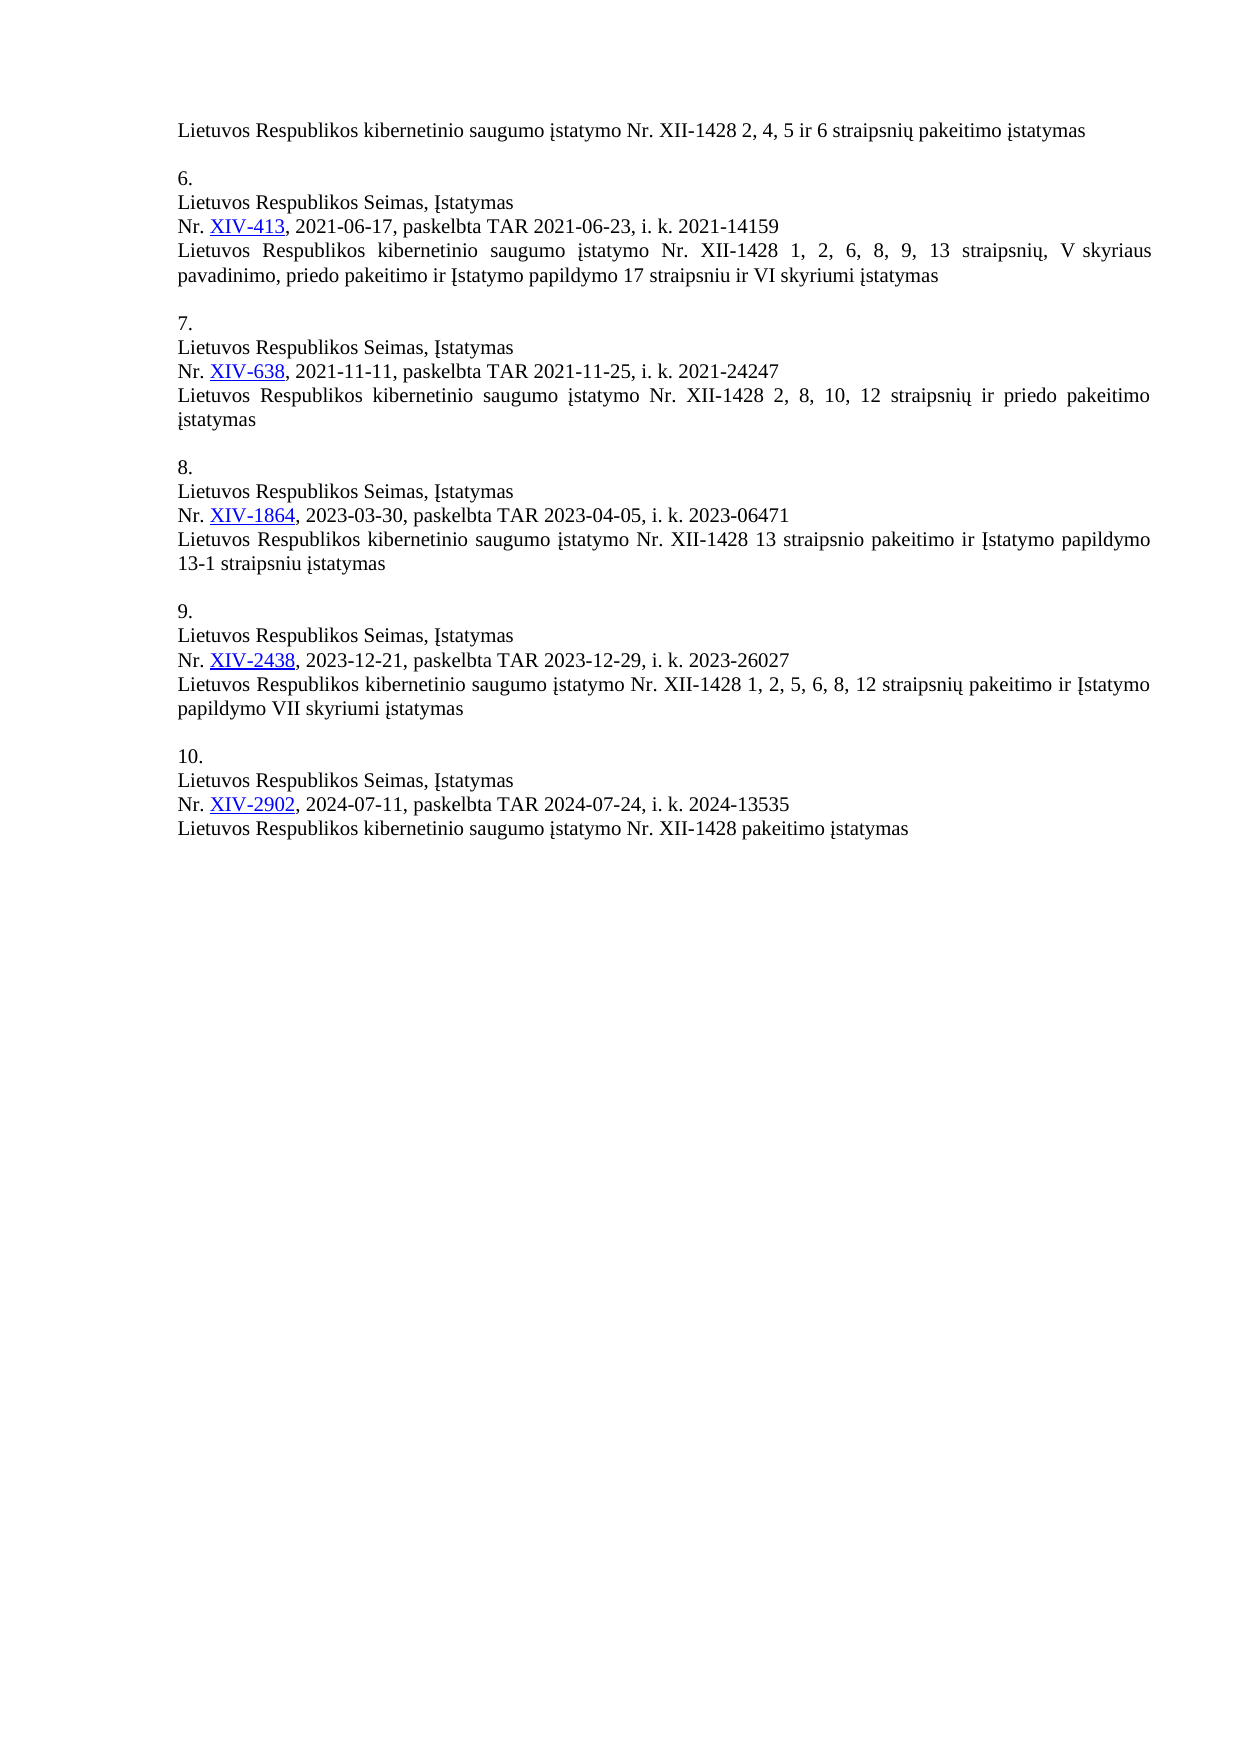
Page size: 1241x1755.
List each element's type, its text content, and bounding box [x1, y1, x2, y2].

text Nr. XIV-638, 2021-11-11, paskelbta TAR 2021-11-25, i. k. 2021-24247 [177, 359, 1152, 383]
text 7. [177, 311, 1152, 335]
text Lietuvos Respublikos kibernetinio saugumo įstatymo Nr. XII-1428 pakeitimo įstatymas [177, 816, 1152, 840]
text Lietuvos Respublikos Seimas, Įstatymas [177, 479, 1152, 503]
text 6. [177, 166, 1152, 190]
text Lietuvos Respublikos kibernetinio saugumo įstatymo Nr. XII-1428 1, 2, 5, 6, 8, 12 straipsnių pakeitimo ir Įstatymo papildymo VII skyriumi įstatymas [177, 672, 1152, 720]
text Lietuvos Respublikos Seimas, Įstatymas [177, 335, 1152, 359]
text 9. [177, 599, 1152, 623]
text Nr. XIV-1864, 2023-03-30, paskelbta TAR 2023-04-05, i. k. 2023-06471 [177, 503, 1152, 527]
text Lietuvos Respublikos Seimas, Įstatymas [177, 623, 1152, 647]
text Lietuvos Respublikos kibernetinio saugumo įstatymo Nr. XII-1428 13 straipsnio pakeitimo ir Įstatymo papildymo 13-1 straipsniu įstatymas [177, 527, 1152, 575]
text 10. [177, 744, 1152, 768]
text Lietuvos Respublikos kibernetinio saugumo įstatymo Nr. XII-1428 2, 8, 10, 12 straipsnių ir priedo pakeitimo įstatymas [177, 383, 1152, 431]
text Nr. XIV-2438, 2023-12-21, paskelbta TAR 2023-12-29, i. k. 2023-26027 [177, 647, 1152, 672]
text Lietuvos Respublikos kibernetinio saugumo įstatymo Nr. XII-1428 1, 2, 6, 8, 9, 13 straipsnių, V skyriaus pavadinimo, priedo pakeitimo ir Įstatymo papildymo 17 straipsniu ir VI skyriumi įstatymas [177, 238, 1152, 287]
text Lietuvos Respublikos Seimas, Įstatymas [177, 768, 1152, 792]
text Nr. XIV-413, 2021-06-17, paskelbta TAR 2021-06-23, i. k. 2021-14159 [177, 214, 1152, 238]
text Lietuvos Respublikos kibernetinio saugumo įstatymo Nr. XII-1428 2, 4, 5 ir 6 straipsnių pakeitimo įstatymas [177, 118, 1152, 142]
text Lietuvos Respublikos Seimas, Įstatymas [177, 190, 1152, 214]
text Nr. XIV-2902, 2024-07-11, paskelbta TAR 2024-07-24, i. k. 2024-13535 [177, 792, 1152, 816]
text 8. [177, 455, 1152, 479]
